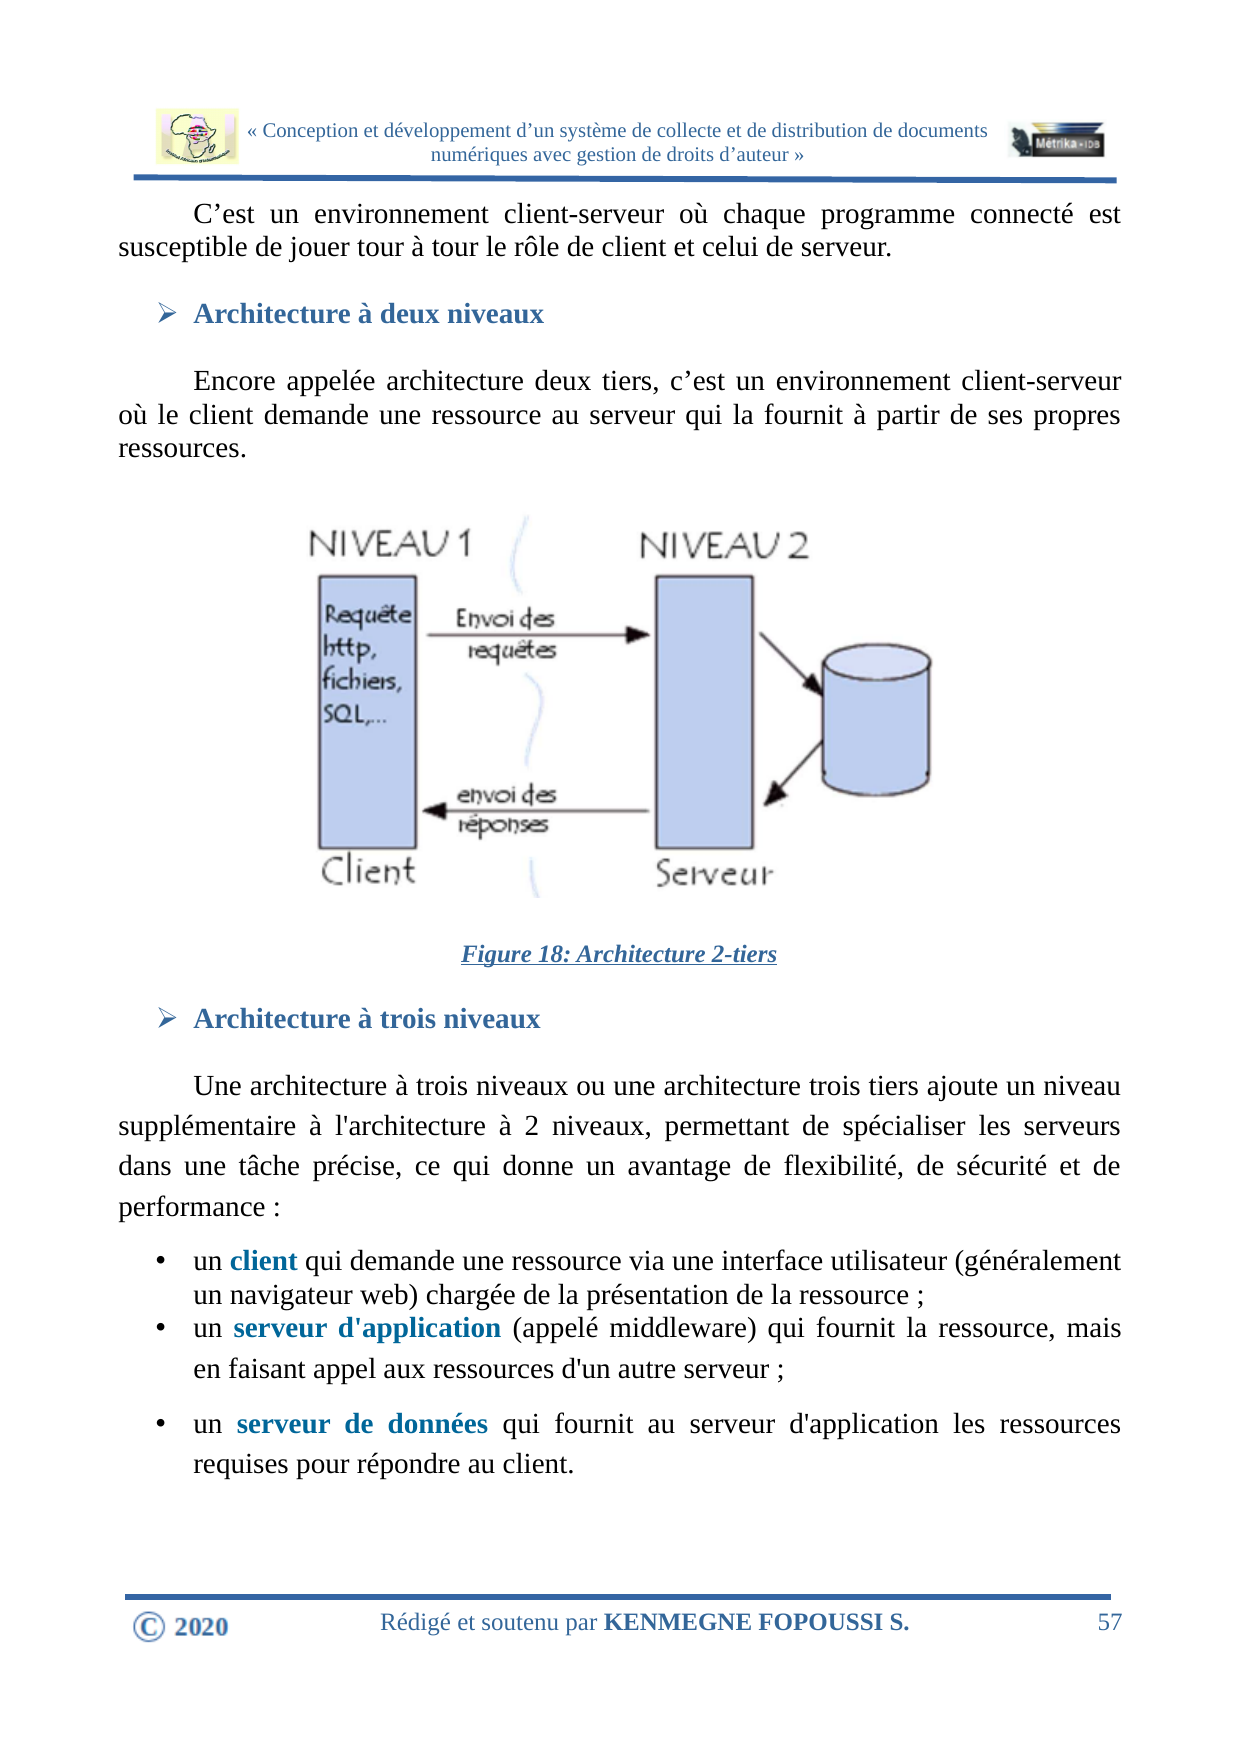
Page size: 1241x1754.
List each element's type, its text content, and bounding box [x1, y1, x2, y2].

list Architecture à trois niveaux [156, 1001, 1122, 1034]
picture [1003, 116, 1109, 160]
text Figure 18: Architecture 2-tiers [300, 939, 940, 968]
picture [126, 1604, 231, 1647]
picture [154, 107, 241, 166]
list Architecture à deux niveaux [156, 296, 1122, 330]
text Encore appelée architecture deux tiers, c’est un environnement client-serveur où le client demande une ressource au serveur qui la fournit à partir de ses propres ressources. [118, 363, 1122, 464]
text Une architecture à trois niveaux ou une architecture trois tiers ajoute un niveau supplémentaire à l'architecture à 2 niveaux, permettant de spécialiser les serveurs dans une tâche précise, ce qui donne un avantage de flexibilité, de sécurité et de performance : [118, 1068, 1122, 1222]
picture [299, 510, 941, 898]
list un serveur de données qui fournit au serveur d'application les ressources requises pour répondre au client. [156, 1406, 1122, 1479]
text C’est un environnement client-serveur où chaque programme connecté est susceptible de jouer tour à tour le rôle de client et celui de serveur. [118, 196, 1122, 263]
list un client qui demande une ressource via une interface utilisateur (généralement un navigateur web) chargée de la présentation de la ressource ; [156, 1243, 1122, 1311]
list un serveur d'application (appelé middleware) qui fournit la ressource, mais en faisant appel aux ressources d'un autre serveur ; [156, 1311, 1122, 1384]
